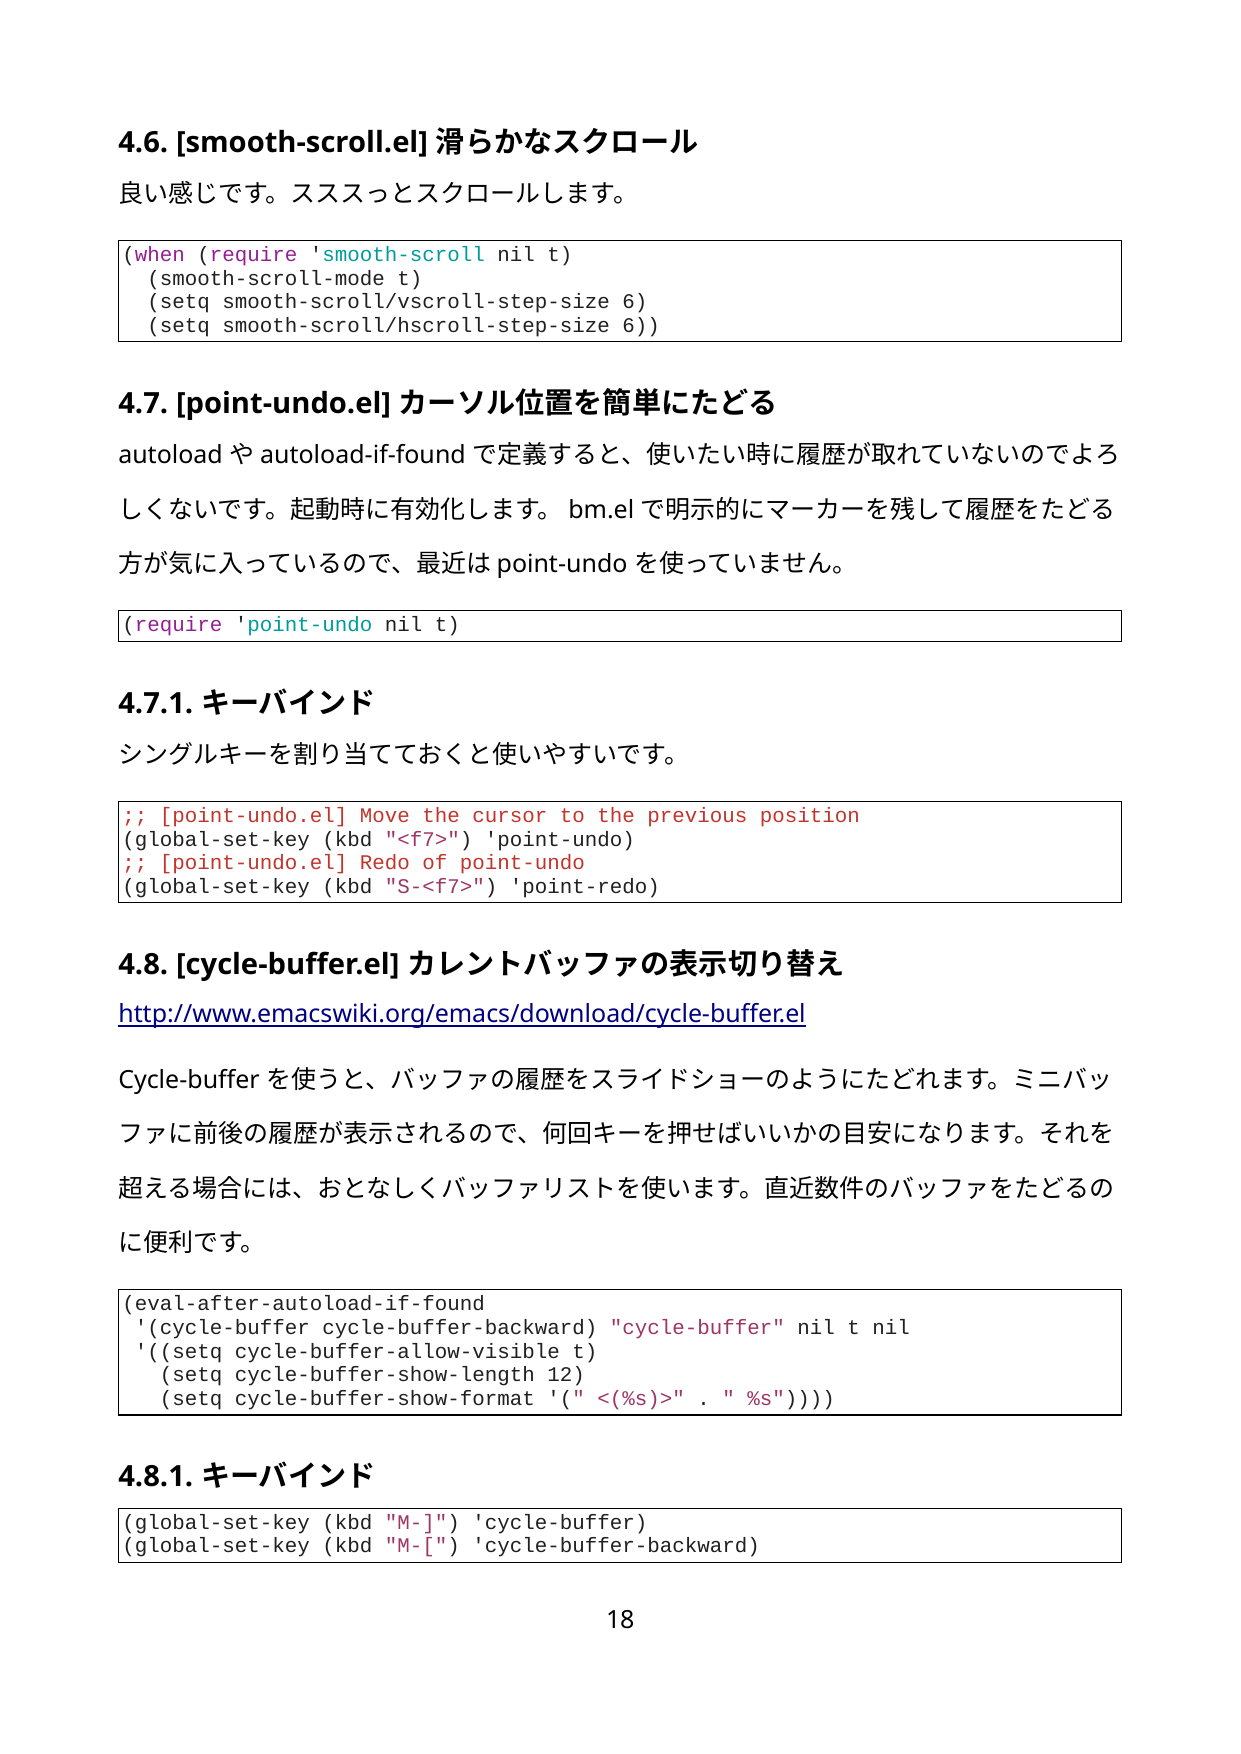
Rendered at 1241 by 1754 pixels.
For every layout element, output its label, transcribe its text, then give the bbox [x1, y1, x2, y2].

text (global-set-key (kbd "S-<f7>") 'point-redo) [119, 872, 1121, 902]
subtitle [smooth-scroll.el] 滑らかなスクロール [118, 118, 1122, 161]
text ;; [point-undo.el] Redo of point-undo [119, 848, 1121, 872]
subtitle [cycle-buffer.el] カレントバッファの表示切り替え [118, 941, 1122, 983]
text 良い感じです。スススっとスクロールします。 [118, 173, 1122, 209]
text Cycle-buffer を使うと、バッファの履歴をスライドショーのようにたどれます。ミニバッファに前後の履歴が表示されるので、何回キーを押せばいいかの目安になります。それを超える場合には、おとなしくバッファリストを使います。直近数件のバッファをたどるのに便利です。 [118, 1059, 1122, 1259]
text '(cycle-buffer cycle-buffer-backward) "cycle-buffer" nil t nil [119, 1313, 1121, 1337]
text (global-set-key (kbd "M-[") 'cycle-buffer-backward) [119, 1531, 1121, 1562]
text (smooth-scroll-mode t) [119, 263, 1121, 287]
text (global-set-key (kbd "M-]") 'cycle-buffer) [119, 1509, 1121, 1531]
text (when (require 'smooth-scroll nil t) [119, 241, 1121, 263]
text autoload や autoload-if-found で定義すると、使いたい時に履歴が取れていないのでよろしくないです。起動時に有効化します。 bm.el で明示的にマーカーを残して履歴をたどる方が気に入っているので、最近は point-undo を使っていません。 [118, 435, 1122, 580]
text ;; [point-undo.el] Move the cursor to the previous position [119, 802, 1121, 825]
text http://www.emacswiki.org/emacs/download/cycle-buffer.el [118, 996, 1122, 1030]
text (require 'point-undo nil t) [119, 611, 1121, 641]
subtitle [point-undo.el] カーソル位置を簡単にたどる [118, 380, 1122, 422]
text (setq cycle-buffer-show-length 12) [119, 1360, 1121, 1384]
text (setq cycle-buffer-show-format '(" <(%s)>" . " %s")))) [119, 1384, 1121, 1414]
subtitle キーバインド [118, 679, 1122, 722]
text シングルキーを割り当てておくと使いやすいです。 [118, 734, 1122, 770]
text (setq smooth-scroll/vscroll-step-size 6) [119, 287, 1121, 311]
text '((setq cycle-buffer-allow-visible t) [119, 1337, 1121, 1360]
subtitle キーバインド [118, 1453, 1122, 1495]
text (eval-after-autoload-if-found [119, 1290, 1121, 1313]
text (global-set-key (kbd "<f7>") 'point-undo) [119, 825, 1121, 848]
text (setq smooth-scroll/hscroll-step-size 6)) [119, 311, 1121, 341]
